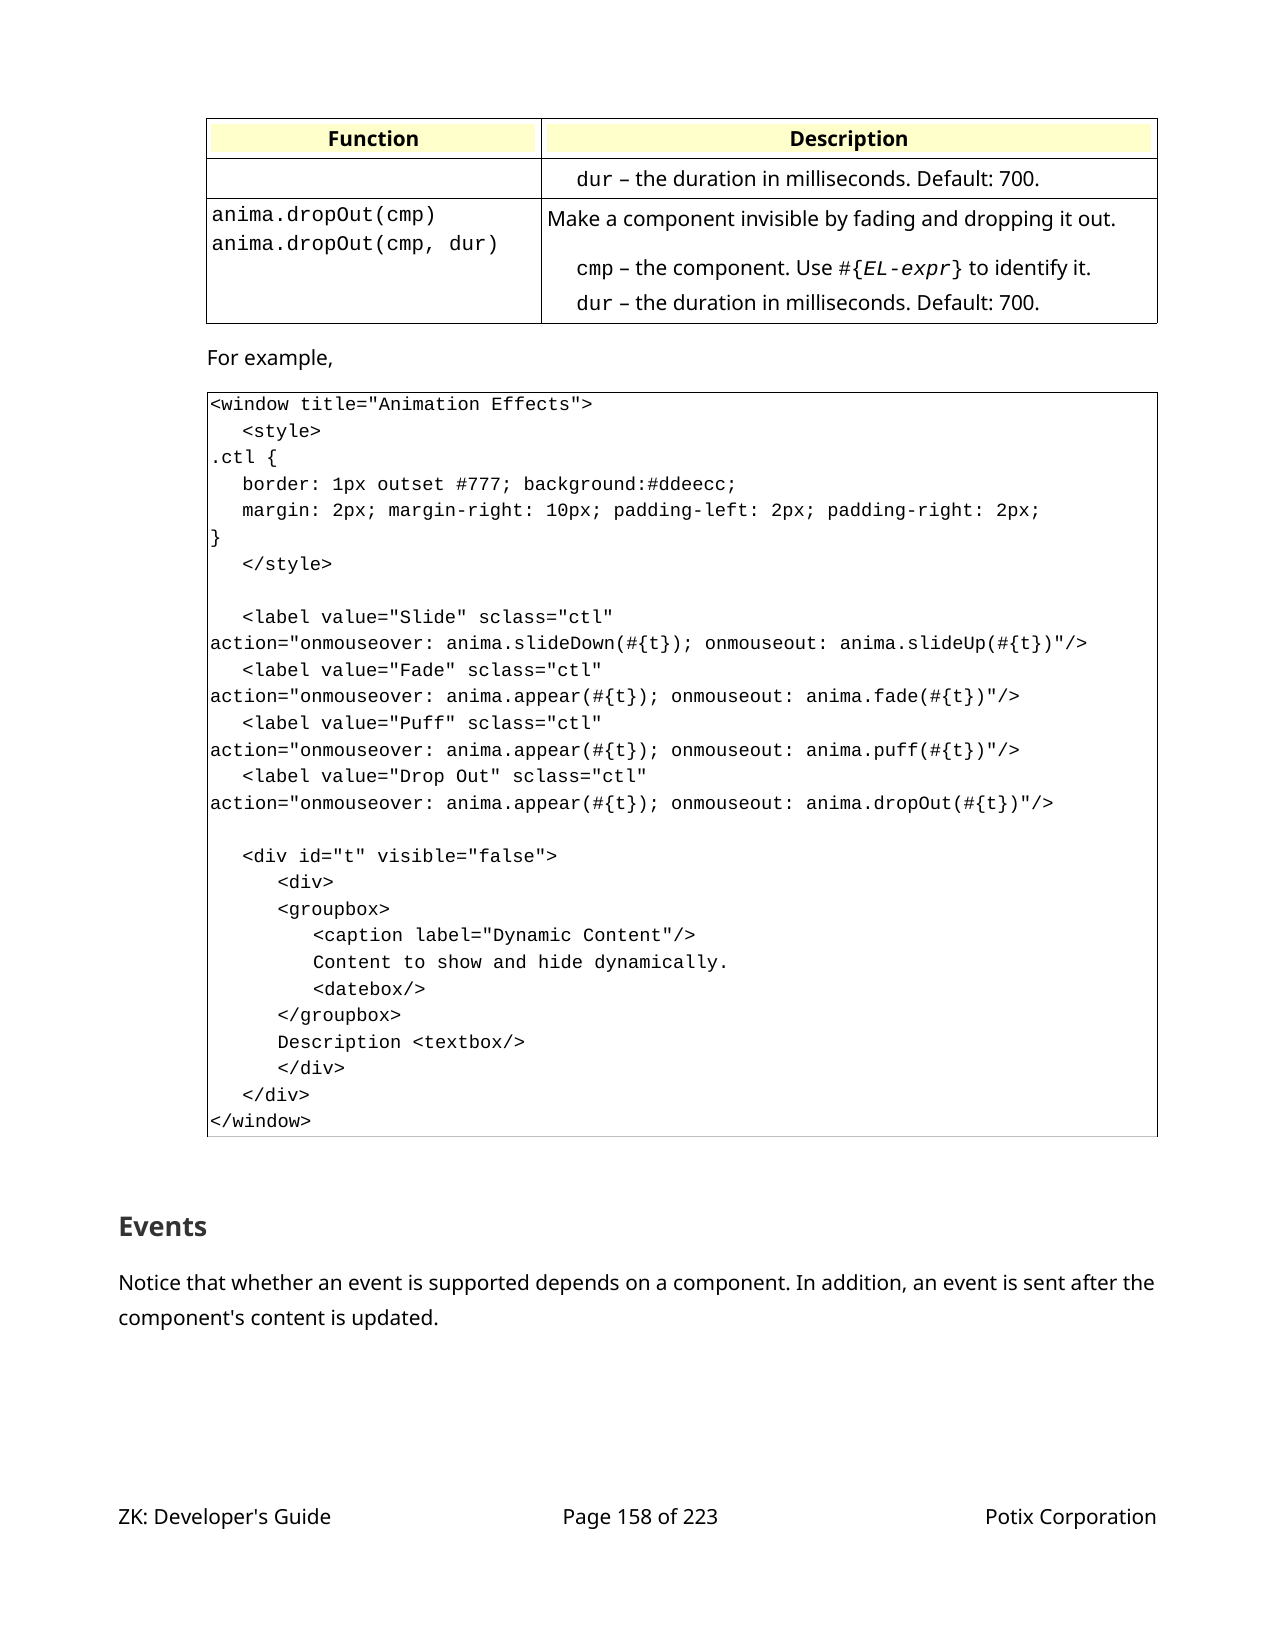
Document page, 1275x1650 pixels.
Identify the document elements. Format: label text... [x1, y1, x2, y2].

table_header Description [542, 119, 1157, 158]
text <window title="Animation Effects"> <style> .ctl { border: 1px outset #777; background:#ddeecc; margin: 2px; margin-right: 10px; padding-left: 2px; padding-right: 2px; } </style> <label value="Slide" sclass="ctl" action="onmouseover: anima.slideDown(#{t}); onmouseout: anima.slideUp(#{t})"/> <label value="Fade" sclass="ctl" action="onmouseover: anima.appear(#{t}); onmouseout: anima.fade(#{t})"/> <label value="Puff" sclass="ctl" action="onmouseover: anima.appear(#{t}); onmouseout: anima.puff(#{t})"/> <label value="Drop Out" sclass="ctl" action="onmouseover: anima.appear(#{t}); onmouseout: anima.dropOut(#{t})"/> <div id="t" visible="false"> <div> <groupbox> <caption label="Dynamic Content"/> Content to show and hide dynamically. <datebox/> </groupbox> Description <textbox/> </div> </div> </window> [208, 393, 1157, 1136]
table_cell dur – the duration in milliseconds. Default: 700. [542, 159, 1157, 198]
table_header Function [207, 119, 541, 158]
text For example, [207, 343, 1157, 371]
table_cell anima.dropOut(cmp) anima.dropOut(cmp, dur) [207, 199, 541, 323]
table_cell Make a component invisible by fading and dropping it out. cmp – the component. Use #{EL-expr} to identify it. dur – the duration in milliseconds. Default: 700. [542, 199, 1157, 323]
text Notice that whether an event is supported depends on a component. In addition, an event is sent after the component's content is updated. [118, 1268, 1157, 1331]
subtitle Events [118, 1207, 1157, 1244]
table_cell [207, 159, 541, 198]
